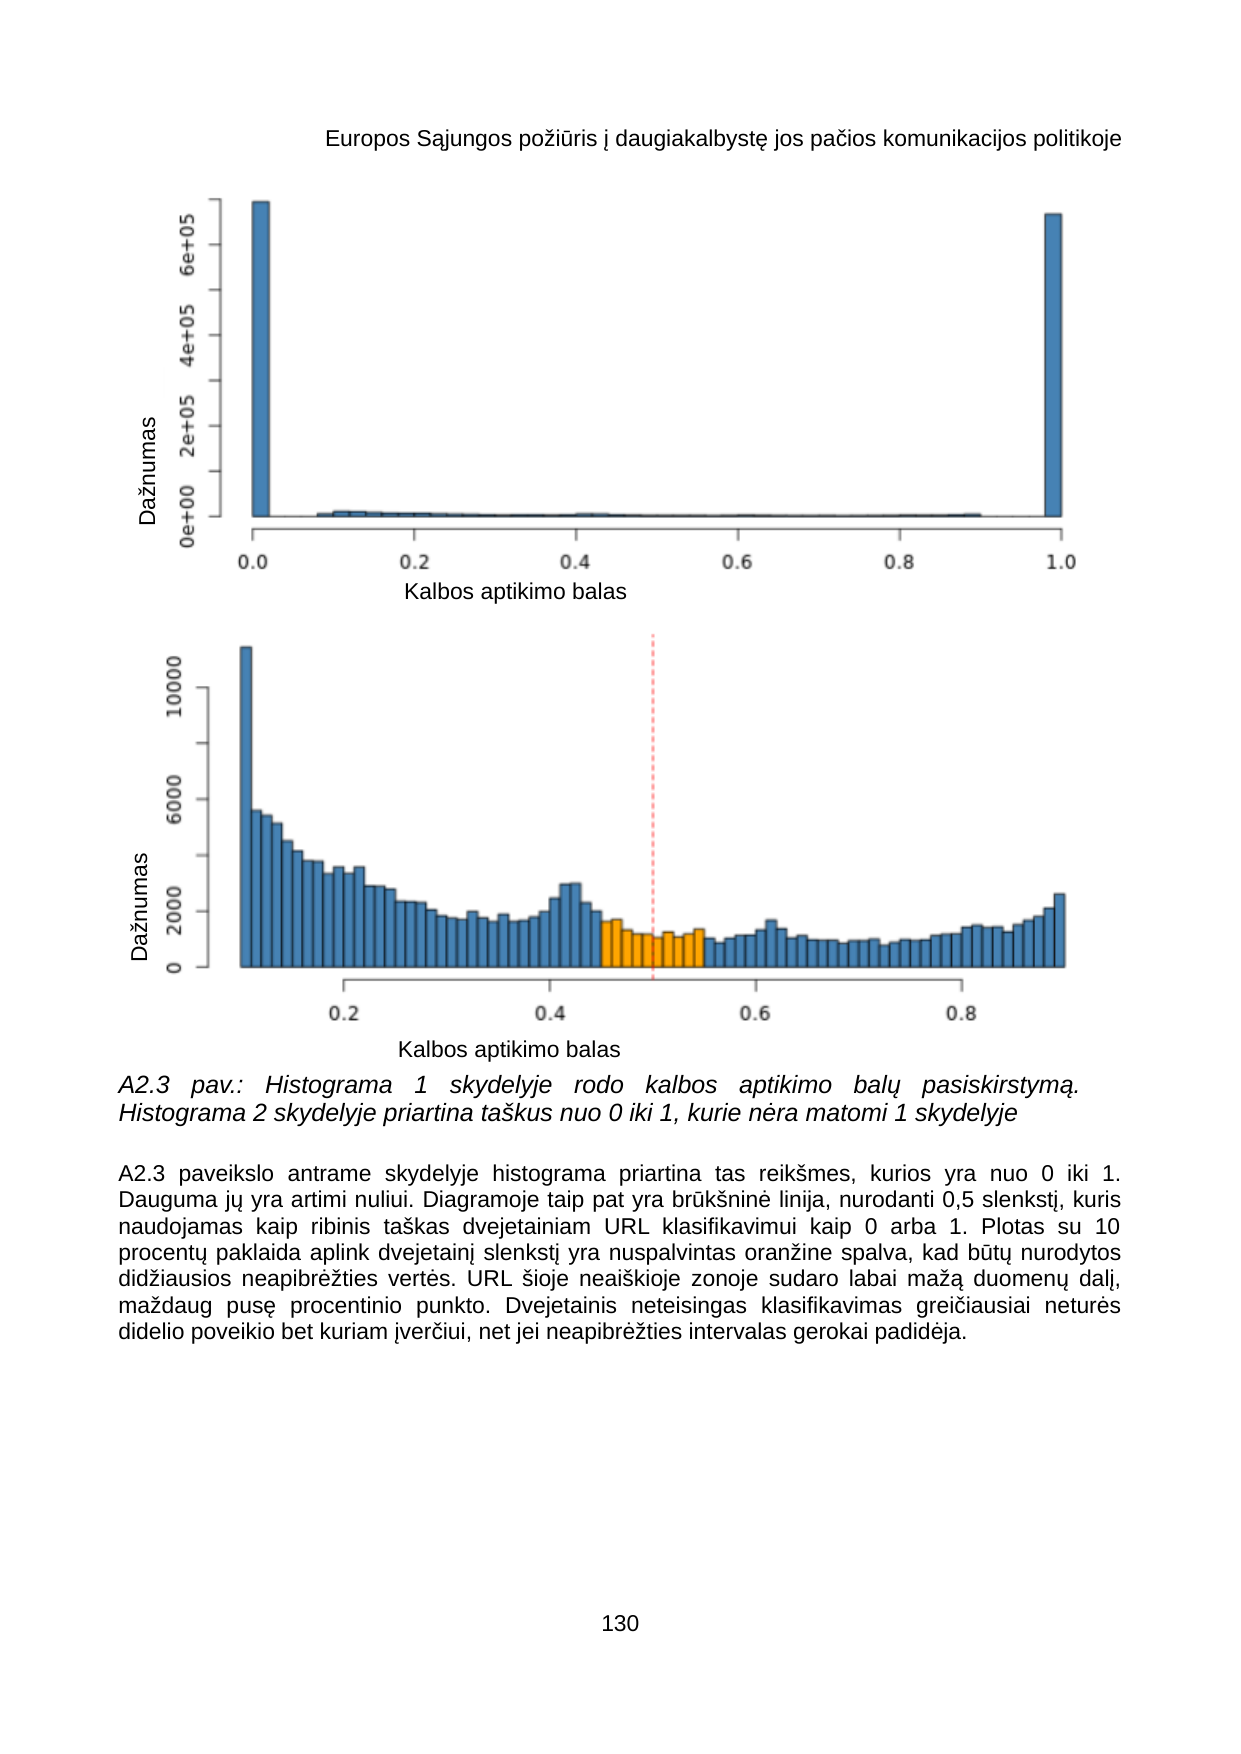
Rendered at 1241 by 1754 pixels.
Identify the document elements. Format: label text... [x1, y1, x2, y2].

picture [163, 186, 1082, 577]
picture [159, 628, 1073, 1027]
text A2.3 pav.: Histograma 1 skydelyje rodo kalbos aptikimo balų pasiskirstymą. Histograma 2 skydelyje priartina taškus nuo 0 iki 1, kurie nėra matomi 1 skydelyje [118, 199, 1082, 1127]
text A2.3 paveikslo antrame skydelyje histograma priartina tas reikšmes, kurios yra nuo 0 iki 1. Dauguma jų yra artimi nuliui. Diagramoje taip pat yra brūkšninė linija, nurodanti 0,5 slenkstį, kuris naudojamas kaip ribinis taškas dvejetainiam URL klasifikavimui kaip 0 arba 1. Plotas su 10 procentų paklaida aplink dvejetainį slenkstį yra nuspalvintas oranžine spalva, kad būtų nurodytos didžiausios neapibrėžties vertės. URL šioje neaiškioje zonoje sudaro labai mažą duomenų dalį, maždaug pusę procentinio punkto. Dvejetainis neteisingas klasifikavimas greičiausiai neturės didelio poveikio bet kuriam įverčiui, net jei neapibrėžties intervalas gerokai padidėja. [118, 1160, 1122, 1344]
